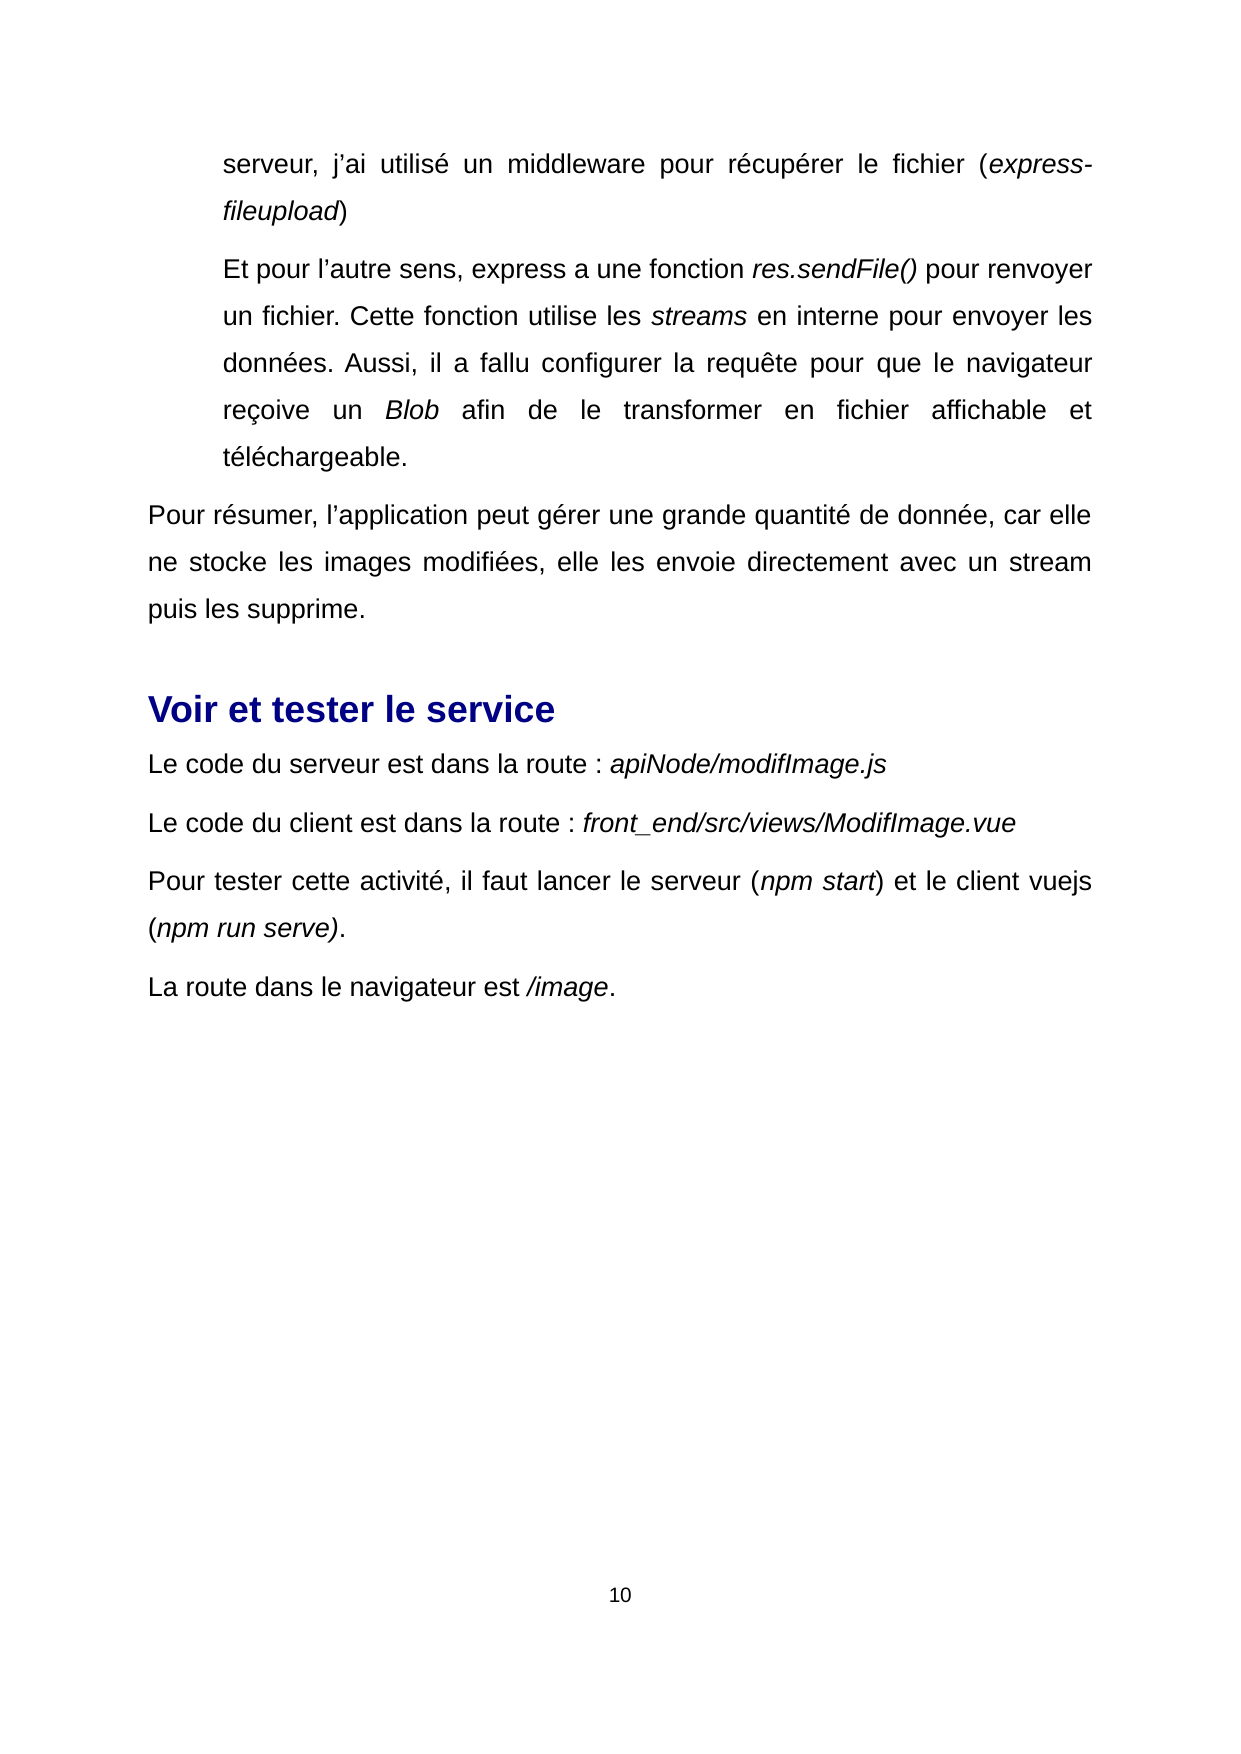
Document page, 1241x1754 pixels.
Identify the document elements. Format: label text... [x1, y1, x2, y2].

text Le code du client est dans la route : front_end/src/views/ModifImage.vue [148, 807, 1093, 838]
subtitle Voir et tester le service [148, 687, 1093, 730]
text Pour tester cette activité, il faut lancer le serveur (npm start) et le client vuejs (npm run serve). [148, 865, 1093, 943]
text Le code du serveur est dans la route : apiNode/modifImage.js [148, 748, 1093, 779]
text La route dans le navigateur est /image. [148, 971, 1093, 1002]
list Et pour l’autre sens, express a une fonction res.sendFile() pour renvoyer un fichier. Cette fonction utilise les streams en interne pour envoyer les données. Aussi, il a fallu configurer la requête pour que le navigateur reçoive un Blob afin de le transformer en fichier affichable et téléchargeable. [185, 253, 1093, 472]
text Pour résumer, l’application peut gérer une grande quantité de donnée, car elle ne stocke les images modifiées, elle les envoie directement avec un stream puis les supprime. [148, 499, 1093, 624]
list serveur, j’ai utilisé un middleware pour récupérer le fichier (express-fileupload) [185, 148, 1093, 226]
